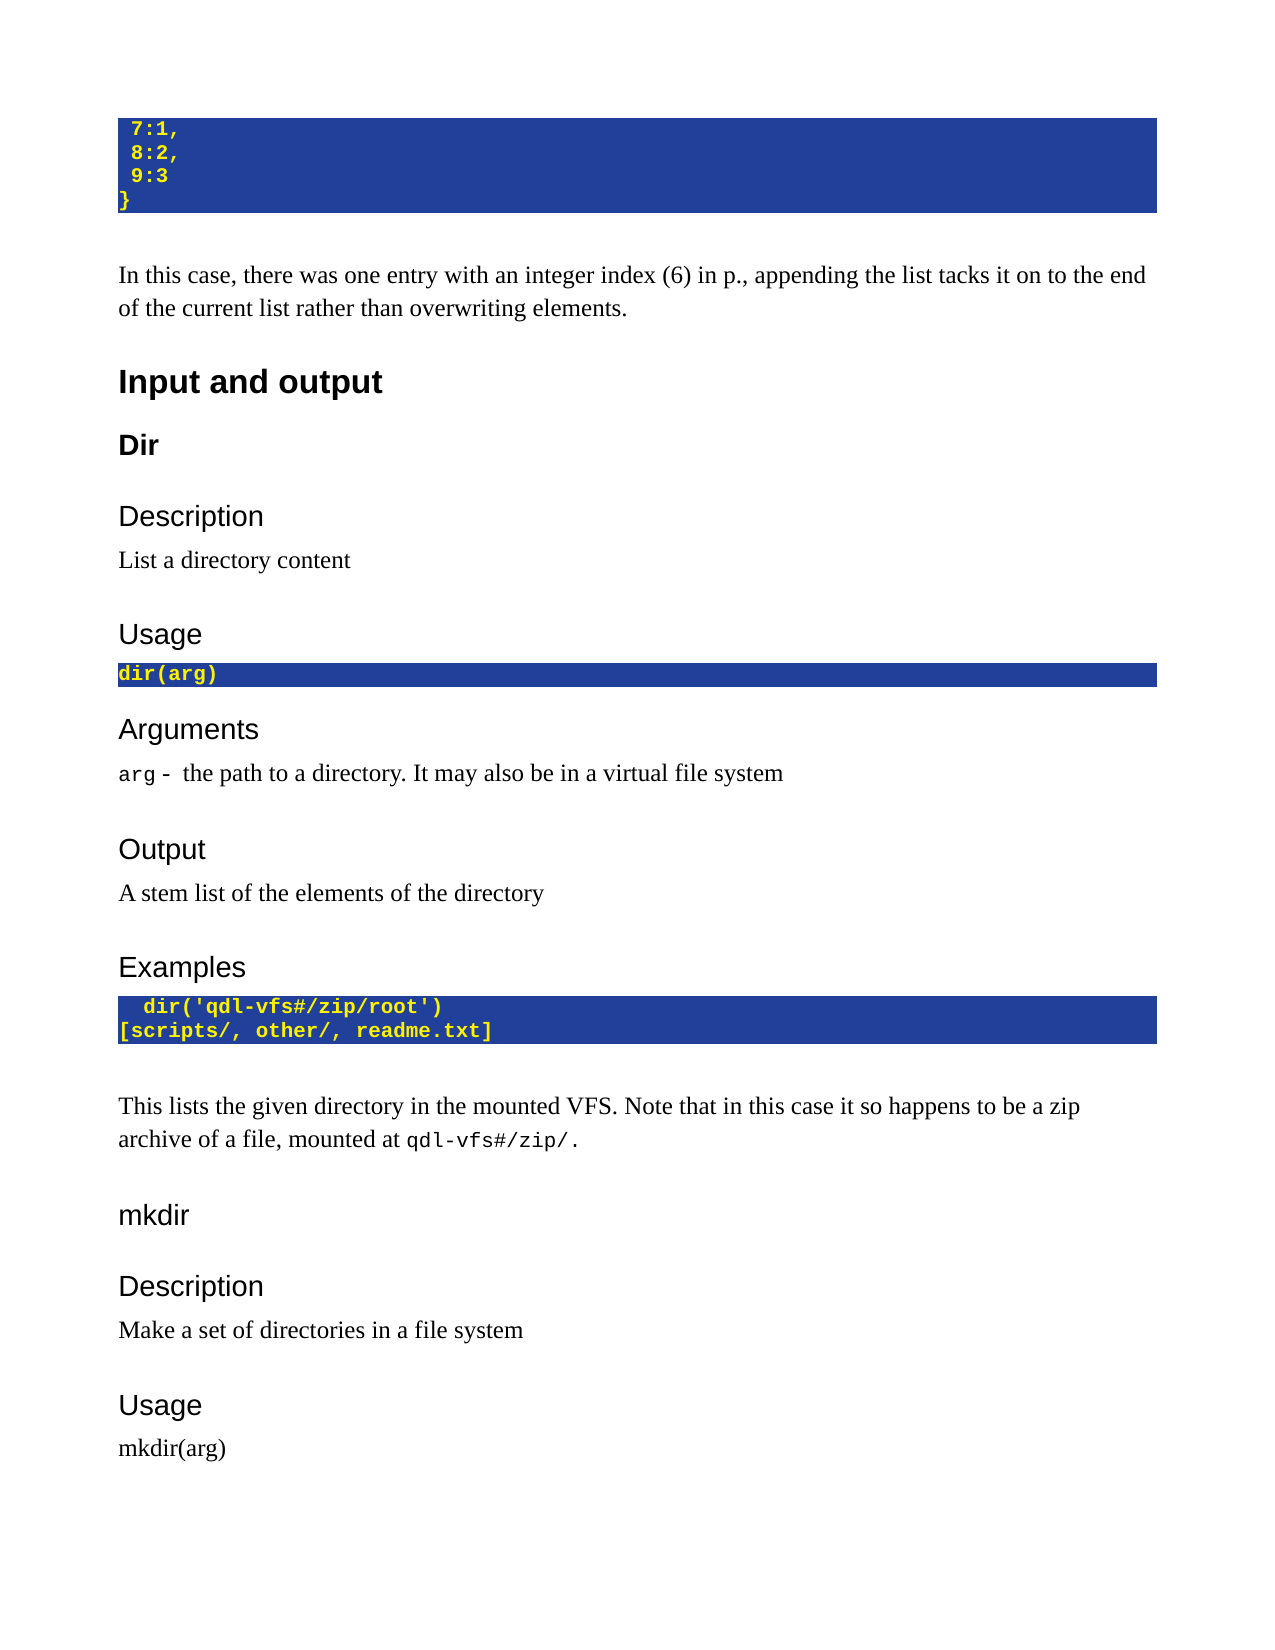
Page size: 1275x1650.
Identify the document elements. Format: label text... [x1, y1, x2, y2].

text mkdir(arg) [118, 1433, 1157, 1462]
subtitle Output [118, 832, 1157, 865]
text dir(arg) [118, 663, 1157, 687]
subtitle Description [118, 1269, 1157, 1302]
subtitle Arguments [118, 712, 1157, 746]
text } [118, 189, 1157, 213]
subtitle Description [118, 499, 1157, 532]
text 8:2, [118, 142, 1157, 165]
text dir('qdl-vfs#/zip/root') [118, 996, 1157, 1020]
text Make a set of directories in a file system [118, 1315, 1157, 1344]
subtitle Dir [118, 427, 1157, 461]
subtitle Usage [118, 1387, 1157, 1421]
text In this case, there was one entry with an integer index (6) in p., appending the list tacks it on to the end of the current list rather than overwriting elements. [118, 260, 1157, 322]
text 9:3 [118, 165, 1157, 189]
text This lists the given directory in the mounted VFS. Note that in this case it so happens to be a zip archive of a file, mounted at qdl-vfs#/zip/. [118, 1091, 1157, 1154]
text 7:1, [118, 118, 1157, 142]
subtitle Input and output [118, 362, 1157, 400]
text arg - the path to a directory. It may also be in a virtual file system [118, 758, 1157, 788]
text A stem list of the elements of the directory [118, 878, 1157, 906]
subtitle Usage [118, 617, 1157, 651]
text List a directory content [118, 545, 1157, 573]
subtitle mkdir [118, 1198, 1157, 1231]
subtitle Examples [118, 950, 1157, 984]
text [scripts/, other/, readme.txt] [118, 1020, 1157, 1044]
